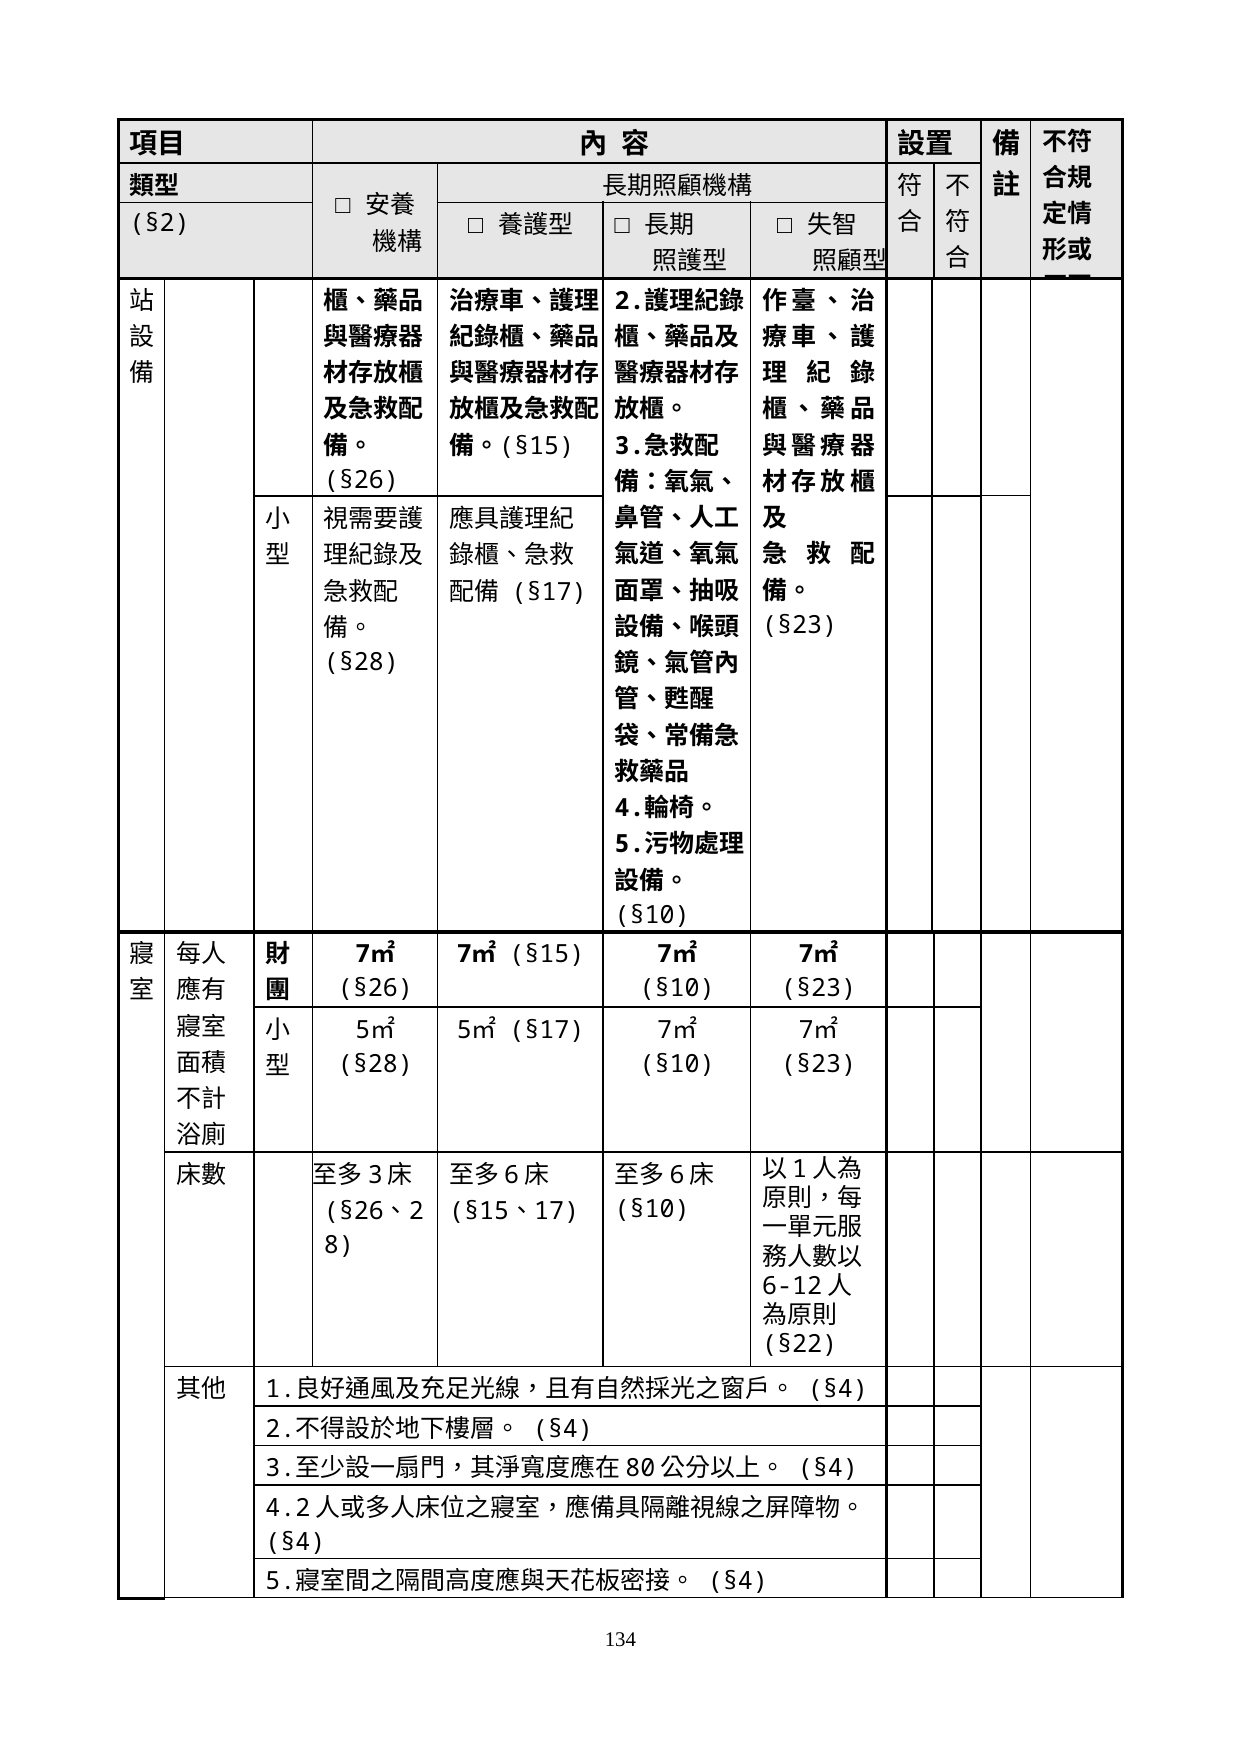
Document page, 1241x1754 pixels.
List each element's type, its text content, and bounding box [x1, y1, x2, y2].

table_cell 小型 [255, 497, 312, 930]
table_cell 3.至少設一扇門，其淨寬度應在80公分以上。 (§4) [255, 1446, 885, 1484]
table_cell 至多3床(§26、28) [313, 1153, 437, 1366]
table_cell 7㎡ (§10) [604, 934, 750, 1006]
table_cell (§2) [120, 203, 312, 277]
table_cell [888, 1008, 933, 1151]
table_cell 7㎡ (§15) [438, 934, 602, 1006]
table_cell [1031, 1367, 1121, 1597]
table_cell □ 安養 機構 [313, 164, 437, 277]
table_header 不符合規定情形或原因概述 [1031, 121, 1121, 277]
table_cell 作臺、治療車、護理紀錄櫃、藥品與醫療器材存放櫃及 急救配備。 (§23) [751, 280, 885, 930]
table_cell 至多6床(§15、17) [438, 1153, 602, 1366]
table_cell [935, 1446, 980, 1484]
table_cell [933, 280, 980, 495]
table_cell 5㎡ (§17) [438, 1008, 602, 1151]
table_cell 以1人為原則，每一單元服務人數以6-12人為原則(§22) [751, 1153, 885, 1366]
table_cell [165, 280, 253, 930]
table_cell 7㎡ (§10) [604, 1008, 750, 1151]
table_cell [935, 1008, 980, 1151]
table_header 內 容 [313, 121, 885, 162]
table_cell [888, 497, 931, 930]
table_cell [935, 1153, 980, 1366]
table_cell 不符合 [935, 164, 980, 277]
table_cell [888, 1446, 933, 1484]
table_cell 每人應有寢室面積 不計浴廁 [165, 934, 253, 1151]
table_cell 7㎡ (§23) [751, 1008, 885, 1151]
table_cell [1031, 934, 1121, 1151]
table_cell [888, 1407, 933, 1444]
table_cell 5.寢室間之隔間高度應與天花板密接。 (§4) [255, 1559, 885, 1597]
table_cell 4.2人或多人床位之寢室，應備具隔離視線之屏障物。 (§4) [255, 1486, 885, 1557]
table_cell [888, 280, 931, 495]
table_cell 2.不得設於地下樓層。 (§4) [255, 1407, 885, 1444]
table_header 設置 [888, 121, 980, 162]
table_cell [982, 1367, 1030, 1597]
table_cell [933, 497, 980, 930]
table_cell [1031, 1153, 1121, 1366]
table_cell 床數 [165, 1153, 253, 1366]
table_header 項目 [120, 121, 312, 162]
table_cell 5㎡ (§28) [313, 1008, 437, 1151]
table_cell 1.良好通風及充足光線，且有自然採光之窗戶。 (§4) [255, 1367, 885, 1405]
table_cell □ 長期 照護型 [604, 203, 750, 277]
table_cell [935, 934, 980, 1006]
table_cell 小型 [255, 1008, 312, 1151]
table_cell [982, 1153, 1030, 1366]
table_header 備註 [982, 121, 1030, 277]
table_cell □ 養護型 [438, 203, 602, 277]
table_cell 其他 [165, 1367, 253, 1597]
table_cell 7㎡ (§23) [751, 934, 885, 1006]
table_cell 7㎡ (§26) [313, 934, 437, 1006]
table_cell [935, 1367, 980, 1405]
table_cell [255, 1153, 312, 1366]
table_cell [982, 496, 1030, 930]
table_cell 視需要護理紀錄及急救配備。 (§28) [313, 497, 437, 930]
table_cell [935, 1559, 980, 1597]
table_cell [255, 280, 312, 495]
table_cell 財團 [255, 934, 312, 1006]
table_cell □ 失智 照顧型 [751, 203, 885, 277]
table_cell 寢室 [120, 934, 164, 1597]
table_cell [982, 934, 1030, 1151]
table_cell 2.護理紀錄櫃、藥品及醫療器材存放櫃。 3.急救配備：氧氣、鼻管、人工氣道、氧氣面罩、抽吸設備、喉頭鏡、氣管內管、甦醒袋、常備急救藥品 4.輪椅。 5.污物處理設備。 (§10) [604, 280, 750, 930]
table_cell [888, 1153, 933, 1366]
table_cell [1031, 280, 1121, 930]
table_cell [888, 1559, 933, 1597]
table_cell 應具護理紀錄櫃、急救配備 (§17) [438, 497, 602, 930]
table_cell 治療車、護理紀錄櫃、藥品與醫療器材存放櫃及急救配備。(§15) [438, 280, 602, 495]
table_cell [888, 934, 933, 1006]
table_cell [935, 1486, 980, 1557]
table_cell [982, 280, 1030, 495]
table_cell 櫃、藥品與醫療器材存放櫃及急救配備。 (§26) [313, 280, 437, 495]
table_cell 類型 [120, 164, 312, 201]
table_cell 符合 [888, 164, 933, 277]
table_cell [935, 1407, 980, 1444]
table_cell [888, 1486, 933, 1557]
table_cell 站設備 [120, 280, 164, 930]
table_cell [888, 1367, 933, 1405]
table_cell 至多6床(§10) [604, 1153, 750, 1366]
table_cell 長期照顧機構 [438, 164, 885, 201]
